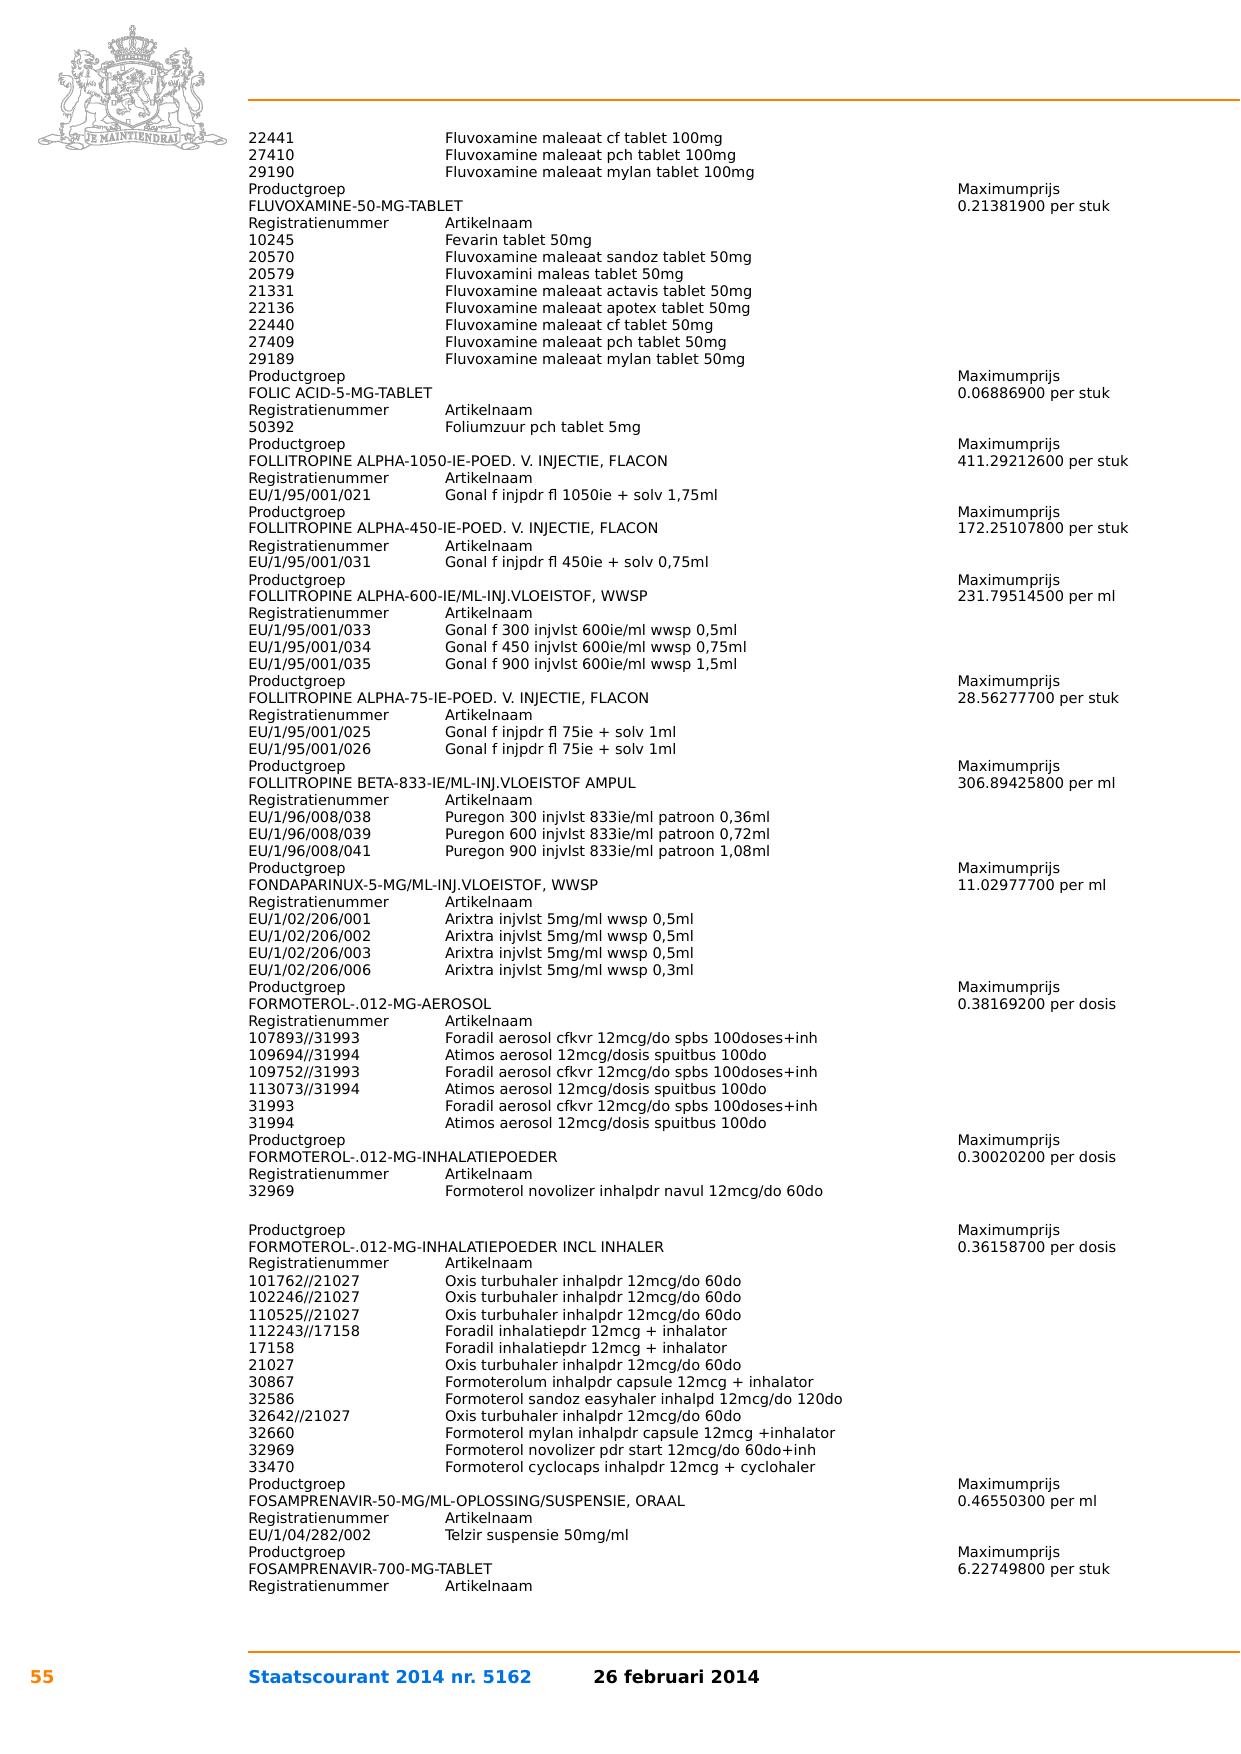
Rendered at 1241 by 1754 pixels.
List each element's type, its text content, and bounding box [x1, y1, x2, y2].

table_cell [951, 911, 1163, 928]
table_cell 0.38169200 per dosis [951, 996, 1163, 1013]
table_cell 0.36158700 per dosis [951, 1239, 1163, 1255]
table_cell [951, 724, 1163, 741]
table_cell Artikelnaam [439, 707, 951, 724]
table_cell [951, 1013, 1163, 1030]
table_cell [439, 758, 951, 775]
table_cell Telzir suspensie 50mg/ml [439, 1527, 951, 1544]
table_cell EU/1/02/206/003 [248, 945, 439, 962]
table_cell 22441 [248, 130, 439, 147]
table_cell 110525//21027 [248, 1306, 439, 1323]
table_cell Maximumprijs [951, 504, 1163, 520]
table_cell Fluvoxamine maleaat apotex tablet 50mg [439, 300, 951, 317]
table_cell Productgroep [248, 436, 439, 452]
table_cell 6.22749800 per stuk [951, 1561, 1163, 1578]
table_cell EU/1/96/008/041 [248, 843, 439, 860]
table_cell Registratienummer [248, 605, 439, 622]
table_cell 27409 [248, 334, 439, 351]
table_cell Atimos aerosol 12mcg/dosis spuitbus 100do [439, 1081, 951, 1098]
table_cell [951, 334, 1163, 351]
table_cell 102246//21027 [248, 1289, 439, 1306]
table_cell [951, 656, 1163, 673]
table_cell EU/1/95/001/034 [248, 639, 439, 656]
table_header Productgroep [248, 1221, 439, 1238]
table_cell 231.79514500 per ml [951, 588, 1163, 605]
table_cell [951, 215, 1163, 232]
table_cell Maximumprijs [951, 571, 1163, 588]
table_cell Maximumprijs [951, 860, 1163, 877]
table_cell Productgroep [248, 758, 439, 775]
table_cell Artikelnaam [439, 215, 951, 232]
table_cell Artikelnaam [439, 1166, 951, 1183]
table_cell Formoterol novolizer pdr start 12mcg/do 60do+inh [439, 1442, 951, 1459]
table_cell Fluvoxamini maleas tablet 50mg [439, 266, 951, 283]
picture [38, 25, 227, 150]
table_cell 50392 [248, 419, 439, 436]
table_cell FORMOTEROL-.012-MG-INHALATIEPOEDER INCL INHALER [248, 1239, 951, 1255]
table_cell 33470 [248, 1459, 439, 1476]
table_cell Foradil aerosol cfkvr 12mcg/do spbs 100doses+inh [439, 1064, 951, 1081]
table_cell EU/1/02/206/001 [248, 911, 439, 928]
table_cell Productgroep [248, 673, 439, 690]
table_cell [951, 1357, 1163, 1374]
table_cell 11.02977700 per ml [951, 877, 1163, 894]
table_cell Registratienummer [248, 1510, 439, 1527]
table_cell Fevarin tablet 50mg [439, 232, 951, 249]
table_cell Productgroep [248, 181, 439, 198]
table_cell [951, 249, 1163, 266]
table_cell Registratienummer [248, 215, 439, 232]
table_cell [951, 402, 1163, 418]
table_cell FLUVOXAMINE-50-MG-TABLET [248, 198, 951, 215]
table_cell [951, 1323, 1163, 1340]
table_cell Artikelnaam [439, 894, 951, 911]
table_cell Foradil inhalatiepdr 12mcg + inhalator [439, 1323, 951, 1340]
table_cell 10245 [248, 232, 439, 249]
table_cell Puregon 900 injvlst 833ie/ml patroon 1,08ml [439, 843, 951, 860]
table_cell Maximumprijs [951, 1132, 1163, 1149]
table_cell Registratienummer [248, 470, 439, 486]
table_cell [951, 266, 1163, 283]
table_cell Foliumzuur pch tablet 5mg [439, 419, 951, 436]
table_cell [439, 860, 951, 877]
table_cell Foradil aerosol cfkvr 12mcg/do spbs 100doses+inh [439, 1098, 951, 1115]
table_cell 107893//31993 [248, 1030, 439, 1047]
table_cell Maximumprijs [951, 436, 1163, 452]
table_cell [951, 1391, 1163, 1408]
table_cell [951, 1030, 1163, 1047]
table_cell EU/1/95/001/025 [248, 724, 439, 741]
table_cell Productgroep [248, 368, 439, 384]
table_cell Gonal f injpdr fl 1050ie + solv 1,75ml [439, 486, 951, 503]
table_cell Registratienummer [248, 1166, 439, 1183]
table_cell [951, 792, 1163, 809]
table_cell FORMOTEROL-.012-MG-AEROSOL [248, 996, 951, 1013]
table_cell [951, 1527, 1163, 1544]
table_cell 0.30020200 per dosis [951, 1149, 1163, 1166]
table_cell 32586 [248, 1391, 439, 1408]
table_cell EU/1/95/001/021 [248, 486, 439, 503]
table_cell [951, 1289, 1163, 1306]
table_cell [951, 164, 1163, 181]
table_cell FOSAMPRENAVIR-700-MG-TABLET [248, 1561, 951, 1578]
table_cell Fluvoxamine maleaat cf tablet 100mg [439, 130, 951, 147]
table_cell [951, 928, 1163, 945]
table_cell Formoterol cyclocaps inhalpdr 12mcg + cyclohaler [439, 1459, 951, 1476]
table_cell [951, 486, 1163, 503]
table_cell 32969 [248, 1183, 439, 1199]
table_cell EU/1/95/001/035 [248, 656, 439, 673]
table_cell FONDAPARINUX-5-MG/ML-INJ.VLOEISTOF, WWSP [248, 877, 951, 894]
table_cell Productgroep [248, 1544, 439, 1561]
table_cell Formoterol novolizer inhalpdr navul 12mcg/do 60do [439, 1183, 951, 1199]
table_cell [439, 1132, 951, 1149]
table_cell EU/1/95/001/033 [248, 622, 439, 639]
table_cell [951, 130, 1163, 147]
table_cell Puregon 600 injvlst 833ie/ml patroon 0,72ml [439, 826, 951, 843]
table_cell Artikelnaam [439, 1578, 951, 1595]
table_cell 32642//21027 [248, 1408, 439, 1425]
table_cell Registratienummer [248, 1255, 439, 1272]
table_cell Maximumprijs [951, 758, 1163, 775]
table_cell 20579 [248, 266, 439, 283]
table_cell [951, 1064, 1163, 1081]
table_cell [951, 622, 1163, 639]
table_cell [951, 419, 1163, 436]
table_cell Foradil aerosol cfkvr 12mcg/do spbs 100doses+inh [439, 1030, 951, 1047]
table_cell Productgroep [248, 979, 439, 996]
table_cell [951, 232, 1163, 249]
table_cell [951, 1408, 1163, 1425]
table_cell [439, 979, 951, 996]
table_cell Atimos aerosol 12mcg/dosis spuitbus 100do [439, 1115, 951, 1132]
table_cell [951, 741, 1163, 758]
table_cell Atimos aerosol 12mcg/dosis spuitbus 100do [439, 1047, 951, 1064]
table_cell Artikelnaam [439, 1255, 951, 1272]
table_cell FOLLITROPINE ALPHA-450-IE-POED. V. INJECTIE, FLACON [248, 520, 951, 537]
table_cell Artikelnaam [439, 1510, 951, 1527]
table_cell 306.89425800 per ml [951, 775, 1163, 792]
table_cell [951, 1459, 1163, 1476]
table_cell Fluvoxamine maleaat mylan tablet 50mg [439, 351, 951, 368]
table_cell Productgroep [248, 1476, 439, 1493]
table_cell EU/1/04/282/002 [248, 1527, 439, 1544]
table_cell Productgroep [248, 860, 439, 877]
table_cell Maximumprijs [951, 368, 1163, 384]
table_cell [951, 1047, 1163, 1064]
table_cell FOLLITROPINE ALPHA-75-IE-POED. V. INJECTIE, FLACON [248, 690, 951, 707]
table_cell [951, 1374, 1163, 1391]
table_cell [439, 436, 951, 452]
table_cell Gonal f injpdr fl 75ie + solv 1ml [439, 741, 951, 758]
table_cell Registratienummer [248, 792, 439, 809]
table_cell [439, 181, 951, 198]
table_cell 112243//17158 [248, 1323, 439, 1340]
table_header [439, 1221, 951, 1238]
table_cell Arixtra injvlst 5mg/ml wwsp 0,5ml [439, 928, 951, 945]
table_cell Fluvoxamine maleaat pch tablet 50mg [439, 334, 951, 351]
table_cell Arixtra injvlst 5mg/ml wwsp 0,3ml [439, 962, 951, 979]
table_cell 29190 [248, 164, 439, 181]
table_cell Maximumprijs [951, 1476, 1163, 1493]
table_cell 27410 [248, 147, 439, 164]
table_cell 113073//31994 [248, 1081, 439, 1098]
table_cell Oxis turbuhaler inhalpdr 12mcg/do 60do [439, 1289, 951, 1306]
table_cell Gonal f injpdr fl 75ie + solv 1ml [439, 724, 951, 741]
table_cell [951, 962, 1163, 979]
table_cell Oxis turbuhaler inhalpdr 12mcg/do 60do [439, 1357, 951, 1374]
table_cell [951, 1166, 1163, 1183]
table_cell [951, 1340, 1163, 1357]
table_cell [951, 1442, 1163, 1459]
table_cell [951, 538, 1163, 554]
table_cell Fluvoxamine maleaat sandoz tablet 50mg [439, 249, 951, 266]
table_cell EU/1/96/008/039 [248, 826, 439, 843]
table_cell Artikelnaam [439, 792, 951, 809]
table_cell EU/1/02/206/006 [248, 962, 439, 979]
table_cell Registratienummer [248, 538, 439, 554]
table_cell Fluvoxamine maleaat mylan tablet 100mg [439, 164, 951, 181]
table_cell [951, 605, 1163, 622]
table_cell [439, 368, 951, 384]
table_cell 32969 [248, 1442, 439, 1459]
table_cell [951, 1115, 1163, 1132]
table_cell FOSAMPRENAVIR-50-MG/ML-OPLOSSING/SUSPENSIE, ORAAL [248, 1493, 951, 1510]
table_cell Formoterol mylan inhalpdr capsule 12mcg +inhalator [439, 1425, 951, 1442]
table_cell [951, 351, 1163, 368]
table_cell [951, 147, 1163, 164]
table_cell Fluvoxamine maleaat actavis tablet 50mg [439, 283, 951, 300]
table_cell Productgroep [248, 504, 439, 520]
table_cell 29189 [248, 351, 439, 368]
table_cell 0.21381900 per stuk [951, 198, 1163, 215]
table_cell EU/1/95/001/026 [248, 741, 439, 758]
table_cell 411.29212600 per stuk [951, 453, 1163, 469]
table_cell 22440 [248, 317, 439, 334]
table_cell 30867 [248, 1374, 439, 1391]
table_cell [951, 1306, 1163, 1323]
table_cell Arixtra injvlst 5mg/ml wwsp 0,5ml [439, 945, 951, 962]
table_cell Artikelnaam [439, 402, 951, 418]
table_cell FORMOTEROL-.012-MG-INHALATIEPOEDER [248, 1149, 951, 1166]
table_cell Gonal f 900 injvlst 600ie/ml wwsp 1,5ml [439, 656, 951, 673]
table_cell 109694//31994 [248, 1047, 439, 1064]
table_cell 28.56277700 per stuk [951, 690, 1163, 707]
table_cell Fluvoxamine maleaat cf tablet 50mg [439, 317, 951, 334]
table_cell Formoterol sandoz easyhaler inhalpd 12mcg/do 120do [439, 1391, 951, 1408]
table_header Maximumprijs [951, 1221, 1163, 1238]
table_cell Artikelnaam [439, 470, 951, 486]
table_cell [951, 826, 1163, 843]
table_cell Oxis turbuhaler inhalpdr 12mcg/do 60do [439, 1306, 951, 1323]
table_cell EU/1/95/001/031 [248, 554, 439, 571]
table_cell [951, 894, 1163, 911]
table_cell [439, 571, 951, 588]
table_cell FOLLITROPINE BETA-833-IE/ML-INJ.VLOEISTOF AMPUL [248, 775, 951, 792]
table_cell Artikelnaam [439, 538, 951, 554]
table_cell 0.06886900 per stuk [951, 385, 1163, 402]
table_cell Maximumprijs [951, 979, 1163, 996]
table_cell Maximumprijs [951, 181, 1163, 198]
table_cell Gonal f 300 injvlst 600ie/ml wwsp 0,5ml [439, 622, 951, 639]
table_cell 101762//21027 [248, 1273, 439, 1289]
table_cell [951, 945, 1163, 962]
table_cell Formoterolum inhalpdr capsule 12mcg + inhalator [439, 1374, 951, 1391]
table_cell Maximumprijs [951, 673, 1163, 690]
table_cell [951, 1578, 1163, 1595]
table_cell 21027 [248, 1357, 439, 1374]
table_cell Productgroep [248, 1132, 439, 1149]
table_cell [439, 1476, 951, 1493]
table_cell 17158 [248, 1340, 439, 1357]
table_cell EU/1/02/206/002 [248, 928, 439, 945]
table_cell [439, 504, 951, 520]
table_cell Artikelnaam [439, 605, 951, 622]
table_cell 22136 [248, 300, 439, 317]
table_cell Oxis turbuhaler inhalpdr 12mcg/do 60do [439, 1408, 951, 1425]
table_cell Arixtra injvlst 5mg/ml wwsp 0,5ml [439, 911, 951, 928]
table_cell 20570 [248, 249, 439, 266]
table_cell EU/1/96/008/038 [248, 809, 439, 826]
table_cell FOLIC ACID-5-MG-TABLET [248, 385, 951, 402]
table_cell [439, 673, 951, 690]
table_cell FOLLITROPINE ALPHA-600-IE/ML-INJ.VLOEISTOF, WWSP [248, 588, 951, 605]
table_cell [951, 1273, 1163, 1289]
table_cell [951, 707, 1163, 724]
table_cell 0.46550300 per ml [951, 1493, 1163, 1510]
table_cell Puregon 300 injvlst 833ie/ml patroon 0,36ml [439, 809, 951, 826]
table_cell Registratienummer [248, 707, 439, 724]
table_cell [951, 809, 1163, 826]
table_cell [951, 470, 1163, 486]
table_cell Fluvoxamine maleaat pch tablet 100mg [439, 147, 951, 164]
table_cell [951, 317, 1163, 334]
table_cell [951, 1425, 1163, 1442]
table_cell 109752//31993 [248, 1064, 439, 1081]
table_cell 172.25107800 per stuk [951, 520, 1163, 537]
table_cell [951, 843, 1163, 860]
table_cell [951, 300, 1163, 317]
table_cell Foradil inhalatiepdr 12mcg + inhalator [439, 1340, 951, 1357]
table_cell Registratienummer [248, 894, 439, 911]
table_cell [439, 1544, 951, 1561]
table_cell [951, 1510, 1163, 1527]
table_cell [951, 1098, 1163, 1115]
table_cell [951, 1255, 1163, 1272]
table_cell Artikelnaam [439, 1013, 951, 1030]
table_cell 21331 [248, 283, 439, 300]
table_cell Gonal f 450 injvlst 600ie/ml wwsp 0,75ml [439, 639, 951, 656]
table_cell [951, 1183, 1163, 1199]
table_cell [951, 1081, 1163, 1098]
table_cell Registratienummer [248, 1578, 439, 1595]
table_cell [951, 554, 1163, 571]
table_cell Registratienummer [248, 402, 439, 418]
table_cell 32660 [248, 1425, 439, 1442]
table_cell FOLLITROPINE ALPHA-1050-IE-POED. V. INJECTIE, FLACON [248, 453, 951, 469]
table_cell [951, 639, 1163, 656]
table_cell 31993 [248, 1098, 439, 1115]
table_cell [951, 283, 1163, 300]
table_cell Productgroep [248, 571, 439, 588]
table_cell Maximumprijs [951, 1544, 1163, 1561]
table_cell Oxis turbuhaler inhalpdr 12mcg/do 60do [439, 1273, 951, 1289]
table_cell Gonal f injpdr fl 450ie + solv 0,75ml [439, 554, 951, 571]
table_cell 31994 [248, 1115, 439, 1132]
table_cell Registratienummer [248, 1013, 439, 1030]
